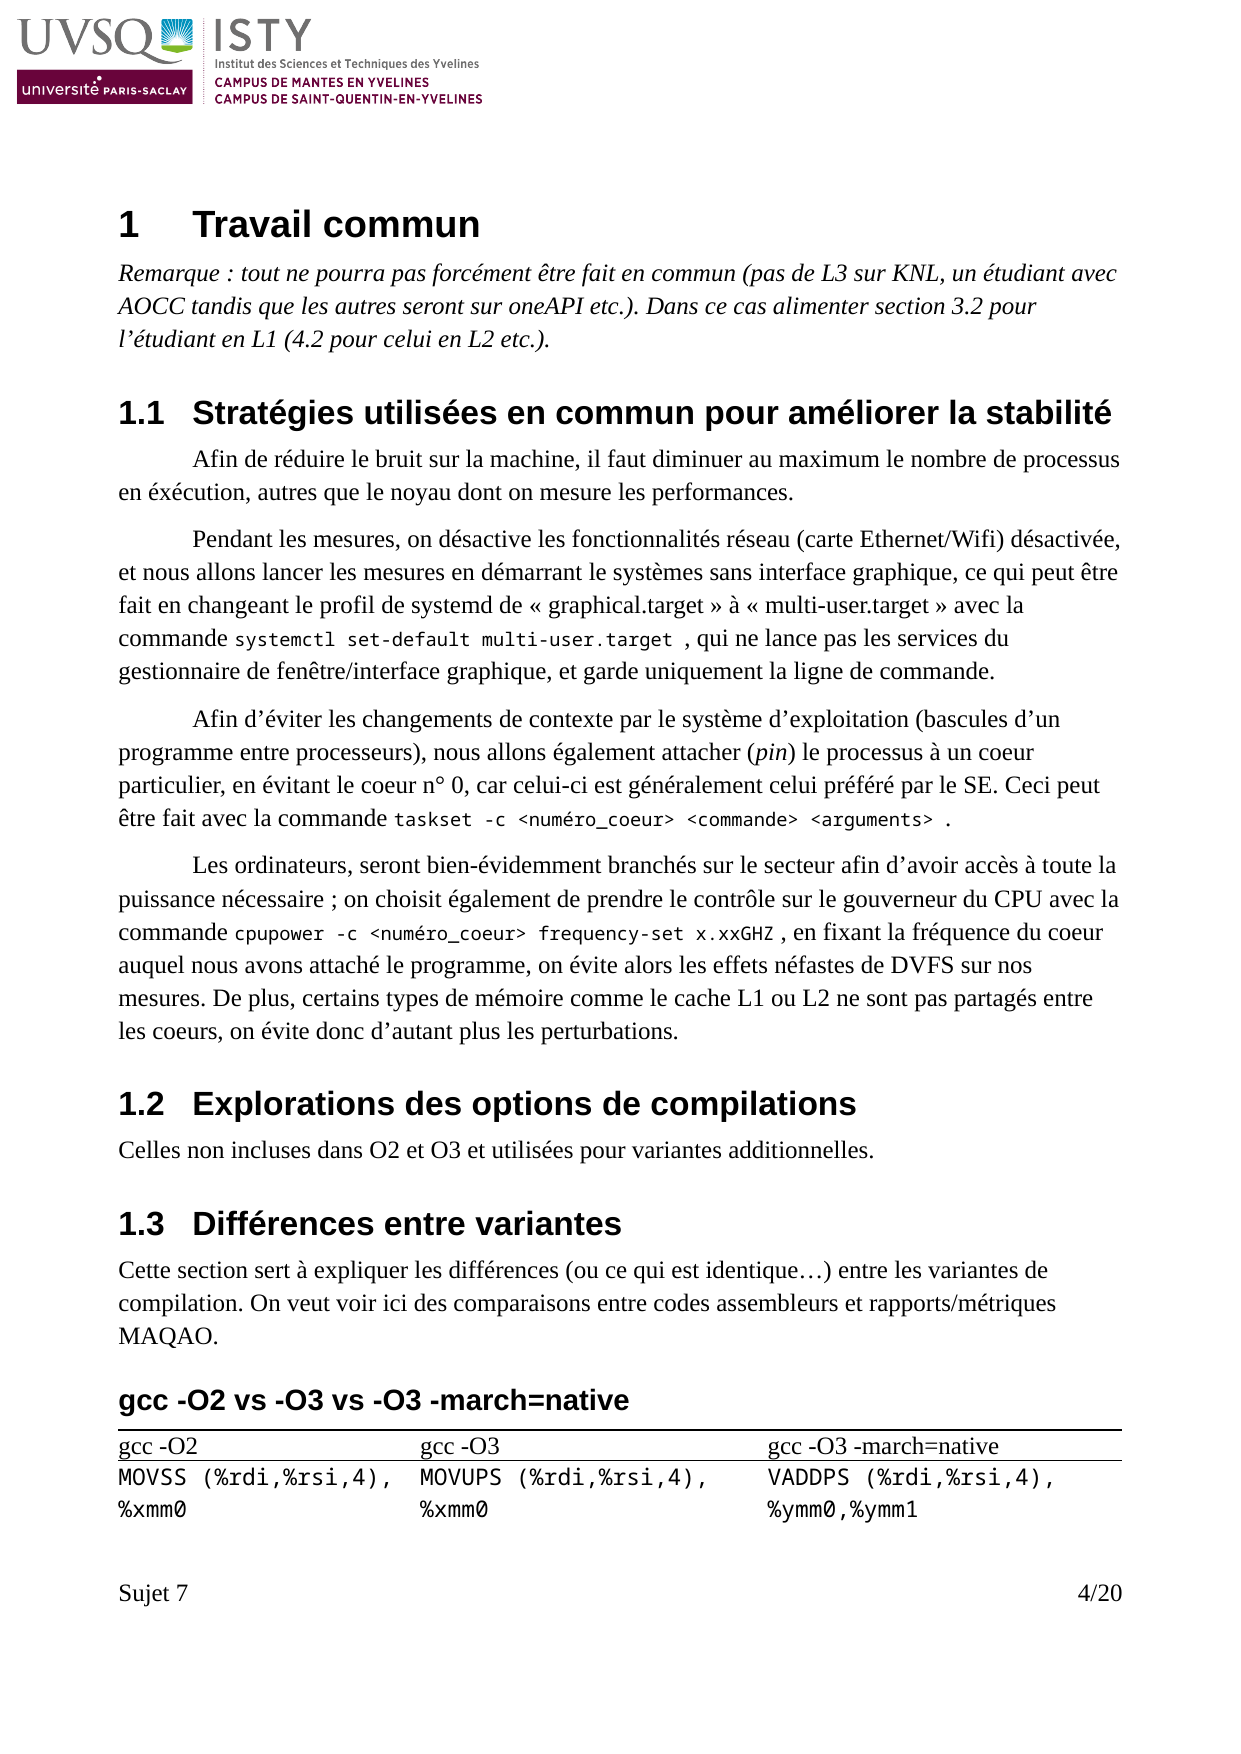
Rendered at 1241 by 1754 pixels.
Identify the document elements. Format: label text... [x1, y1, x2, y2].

subtitle Travail commun [118, 202, 1122, 246]
table_header gcc -O3 -march=native [767, 1431, 1122, 1460]
text Les ordinateurs, seront bien-évidemment branchés sur le secteur afin d’avoir accès à toute la puissance nécessaire ; on choisit également de prendre le contrôle sur le gouverneur du CPU avec la commande cpupower -c <numéro_coeur> frequency-set x.xxGHZ , en fixant la fréquence du coeur auquel nous avons attaché le programme, on évite alors les effets néfastes de DVFS sur nos mesures. De plus, certains types de mémoire comme le cache L1 ou L2 ne sont pas partagés entre les coeurs, on évite donc d’autant plus les perturbations. [118, 851, 1122, 1044]
table_cell MOVUPS (%rdi,%rsi,4), %xmm0 [420, 1461, 767, 1524]
subtitle Explorations des options de compilations [118, 1084, 1122, 1123]
text Remarque : tout ne pourra pas forcément être fait en commun (pas de L3 sur KNL, un étudiant avec AOCC tandis que les autres seront sur oneAPI etc.). Dans ce cas alimenter section 3.2 pour l’étudiant en L1 (4.2 pour celui en L2 etc.). [118, 258, 1122, 353]
table_header gcc -O3 [420, 1431, 767, 1460]
text Afin de réduire le bruit sur la machine, il faut diminuer au maximum le nombre de processus en éxécution, autres que le noyau dont on mesure les performances. [118, 444, 1122, 505]
picture [2, 2, 497, 121]
table_cell MOVSS (%rdi,%rsi,4), %xmm0 [118, 1461, 420, 1524]
table_cell VADDPS (%rdi,%rsi,4), %ymm0,%ymm1 [767, 1461, 1122, 1524]
subtitle Différences entre variantes [118, 1204, 1122, 1242]
subtitle gcc -O2 vs -O3 vs -O3 -march=native [118, 1383, 1122, 1417]
text Afin d’éviter les changements de contexte par le système d’exploitation (bascules d’un programme entre processeurs), nous allons également attacher (pin) le processus à un coeur particulier, en évitant le coeur n° 0, car celui-ci est généralement celui préféré par le SE. Ceci peut être fait avec la commande taskset -c <numéro_coeur> <commande> <arguments> . [118, 704, 1122, 832]
text Celles non incluses dans O2 et O3 et utilisées pour variantes additionnelles. [118, 1135, 1122, 1164]
subtitle Stratégies utilisées en commun pour améliorer la stabilité [118, 392, 1122, 431]
text Cette section sert à expliquer les différences (ou ce qui est identique…) entre les variantes de compilation. On veut voir ici des comparaisons entre codes assembleurs et rapports/métriques MAQAO. [118, 1255, 1122, 1350]
text Pendant les mesures, on désactive les fonctionnalités réseau (carte Ethernet/Wifi) désactivée, et nous allons lancer les mesures en démarrant le systèmes sans interface graphique, ce qui peut être fait en changeant le profil de systemd de « graphical.target » à « multi-user.target » avec la commande systemctl set-default multi-user.target , qui ne lance pas les services du gestionnaire de fenêtre/interface graphique, et garde uniquement la ligne de commande. [118, 524, 1122, 685]
table_header gcc -O2 [118, 1431, 420, 1460]
